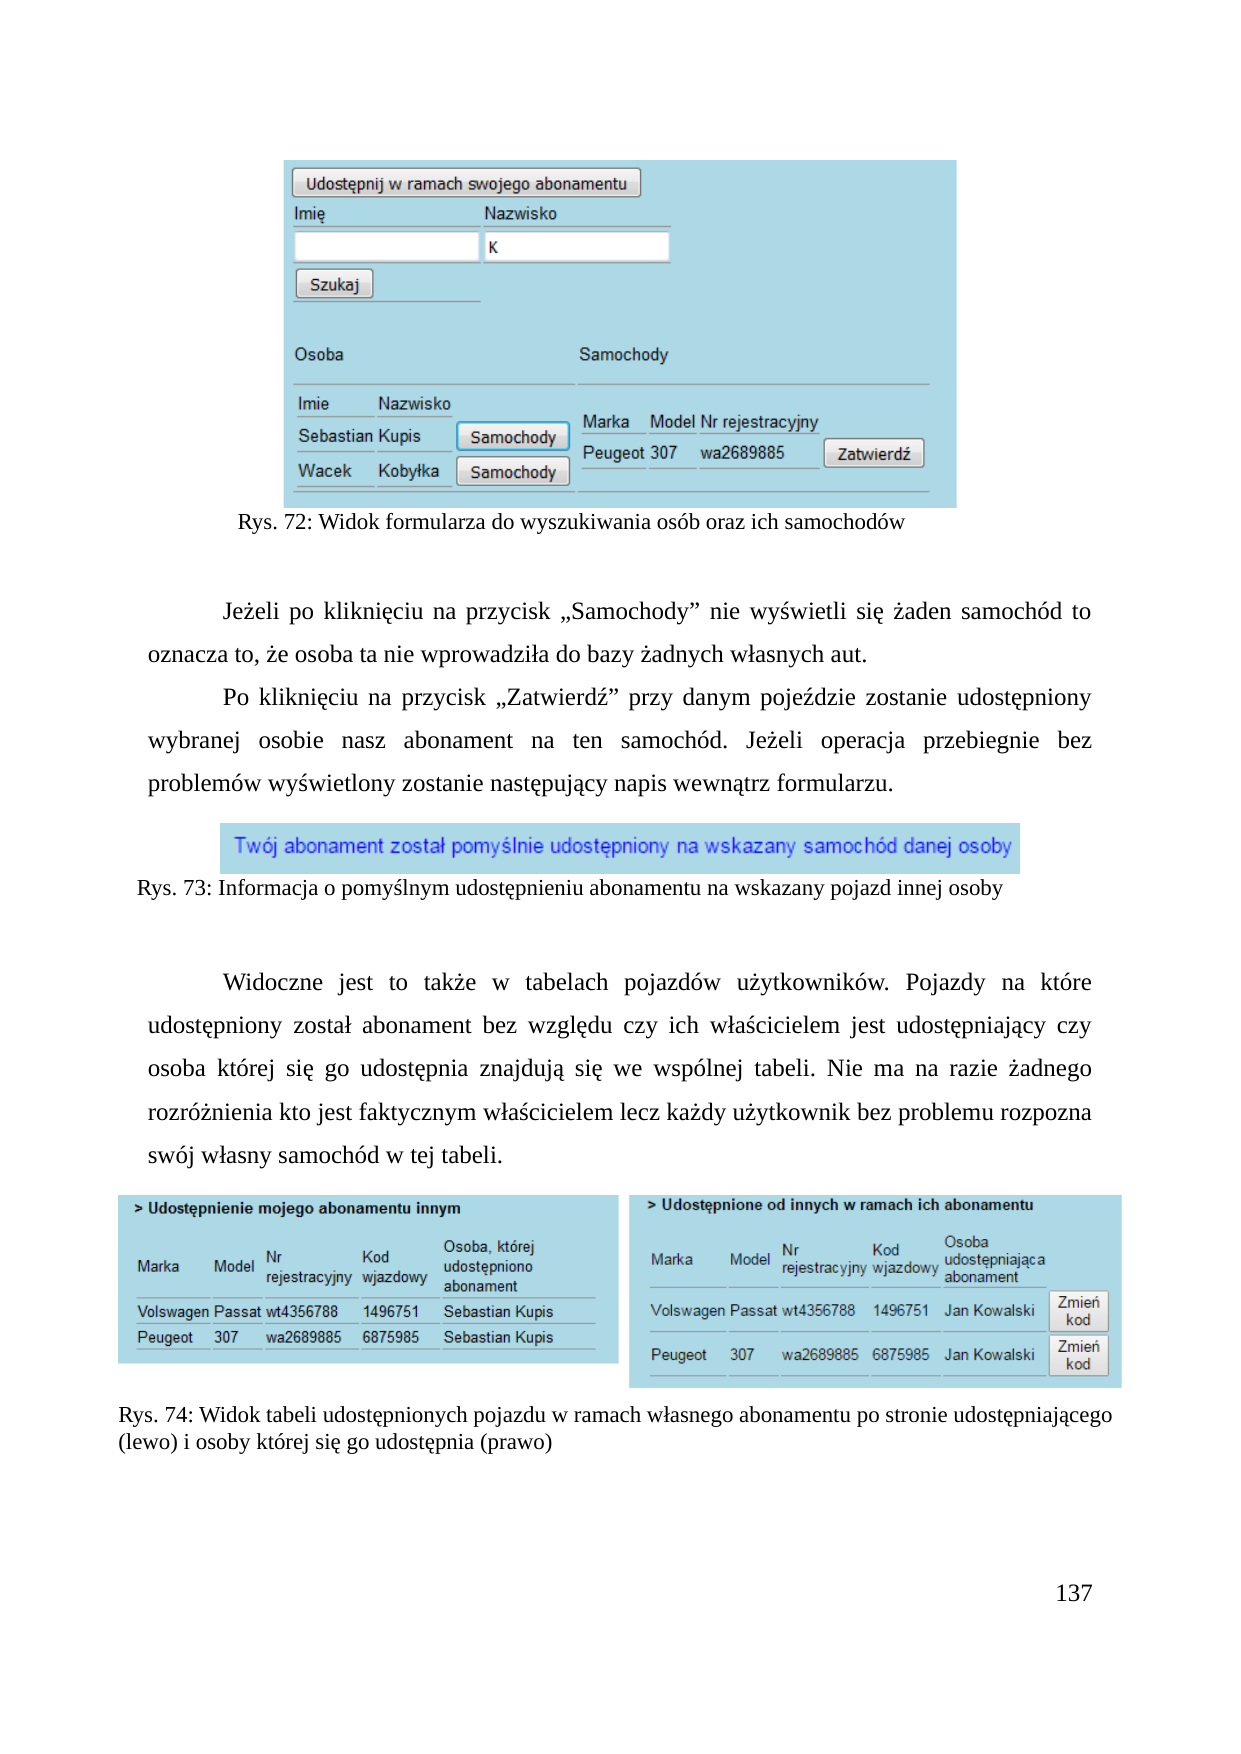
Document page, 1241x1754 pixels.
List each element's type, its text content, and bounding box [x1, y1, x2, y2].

picture [220, 823, 1020, 874]
text Rys. 74: Widok tabeli udostępnionych pojazdu w ramach własnego abonamentu po stronie udostępniającego (lewo) i osoby której się go udostępnia (prawo) [118, 1402, 1122, 1454]
text Rys. 72: Widok formularza do wyszukiwania osób oraz ich samochodów [237, 508, 1003, 534]
text Widoczne jest to także w tabelach pojazdów użytkowników. Pojazdy na które udostępniony został abonament bez względu czy ich właścicielem jest udostępniający czy osoba której się go udostępnia znajdują się we wspólnej tabeli. Nie ma na razie żadnego rozróżnienia kto jest faktycznym właścicielem lecz każdy użytkownik bez problemu rozpozna swój własny samochód w tej tabeli. [148, 967, 1093, 1168]
text Rys. 73: Informacja o pomyślnym udostępnieniu abonamentu na wskazany pojazd innej osoby [137, 824, 1104, 900]
picture [118, 1195, 1123, 1402]
picture [283, 160, 957, 508]
text Jeżeli po kliknięciu na przycisk „Samochody” nie wyświetli się żaden samochód to oznacza to, że osoba ta nie wprowadziła do bazy żadnych własnych aut. [148, 596, 1093, 668]
text Po kliknięciu na przycisk „Zatwierdź” przy danym pojeździe zostanie udostępniony wybranej osobie nasz abonament na ten samochód. Jeżeli operacja przebiegnie bez problemów wyświetlony zostanie następujący napis wewnątrz formularzu. [148, 682, 1093, 797]
